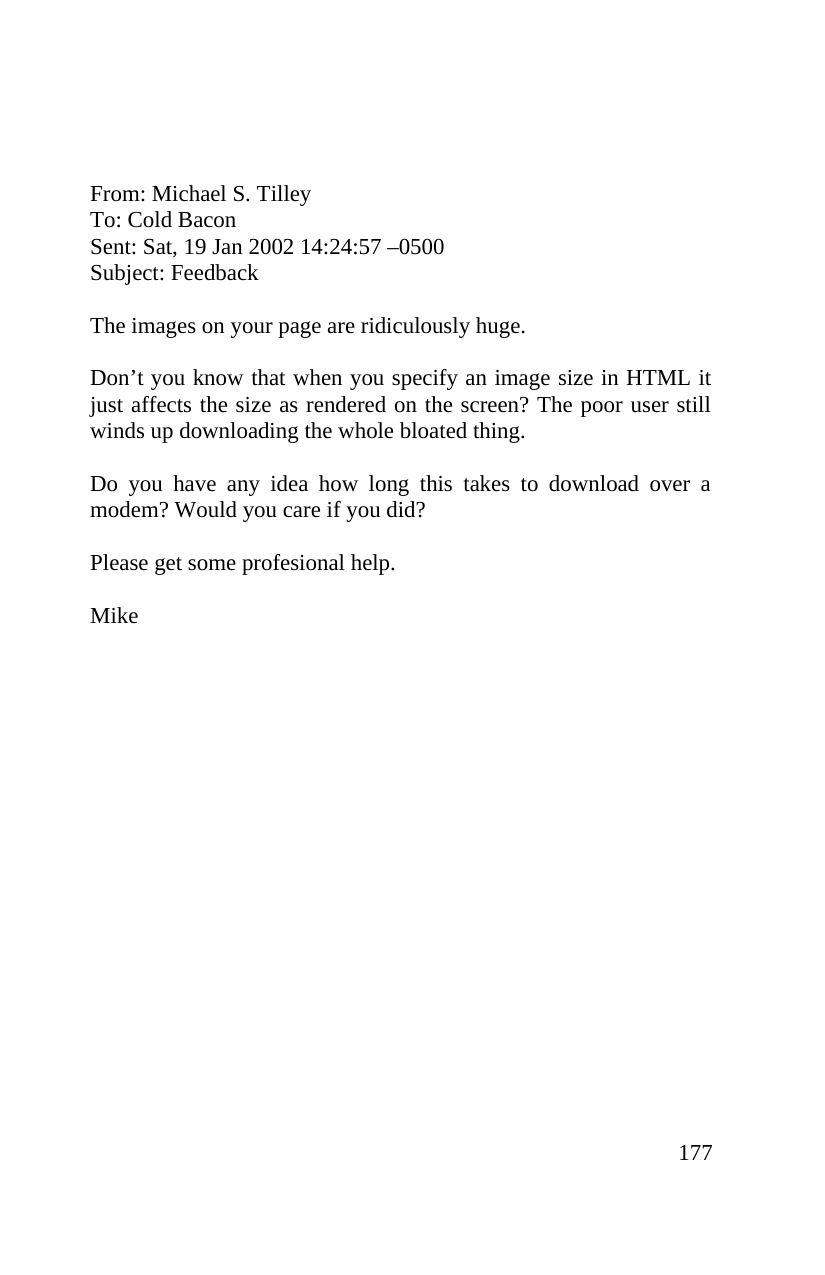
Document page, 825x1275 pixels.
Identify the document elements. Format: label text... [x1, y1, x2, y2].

text Subject: Feedback [90, 259, 712, 285]
text Sent: Sat, 19 Jan 2002 14:24:57 –0500 [90, 233, 712, 259]
text The images on your page are ridiculously huge. [90, 312, 712, 338]
text Please get some profesional help. [90, 549, 712, 575]
text Do you have any idea how long this takes to download over a modem? Would you care if you did? [90, 470, 712, 523]
text Mike [90, 602, 712, 628]
text From: Michael S. Tilley [90, 180, 712, 206]
text Don’t you know that when you specify an image size in HTML it just affects the size as rendered on the screen? The poor user still winds up downloading the whole bloated thing. [90, 364, 712, 443]
text To: Cold Bacon [90, 206, 712, 233]
